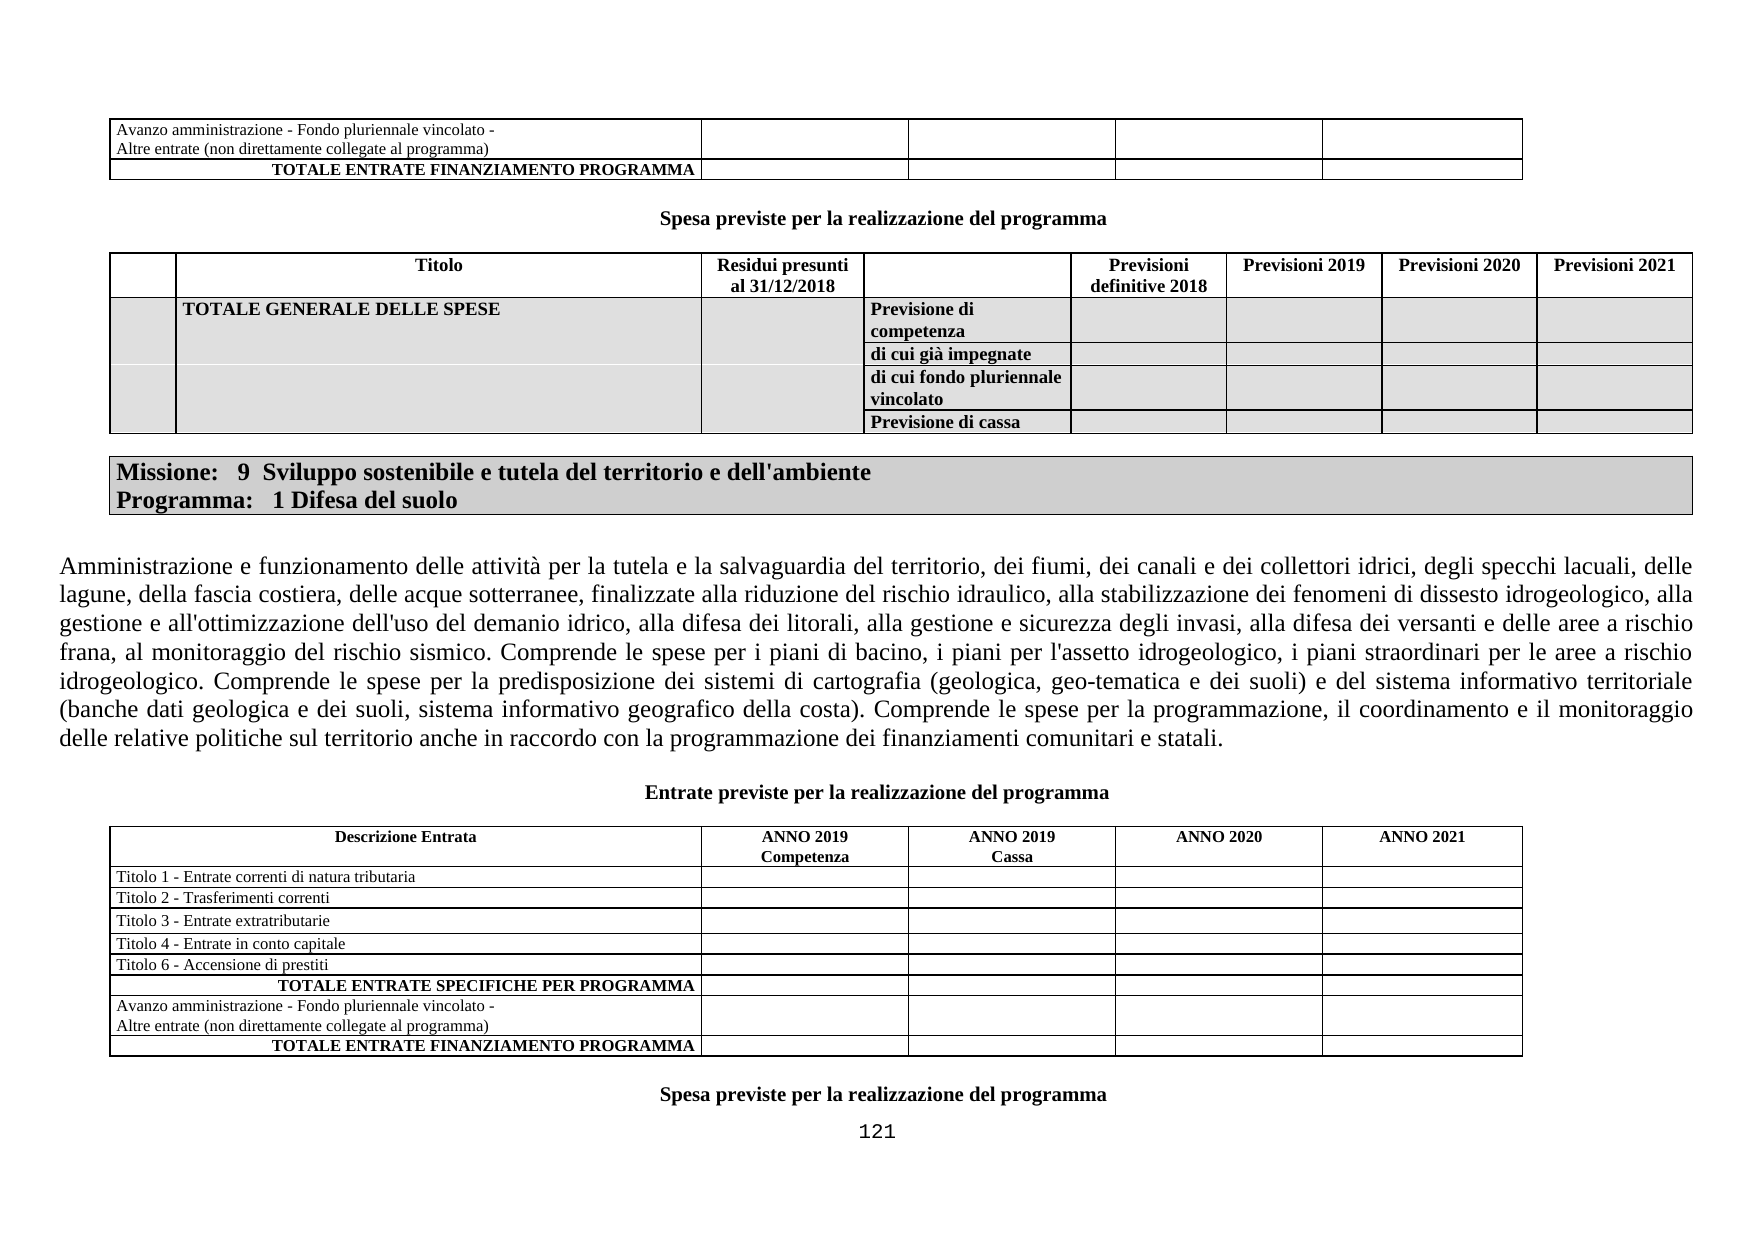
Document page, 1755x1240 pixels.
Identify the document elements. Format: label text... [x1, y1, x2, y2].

table_cell [1116, 867, 1322, 886]
table_cell Avanzo amministrazione - Fondo pluriennale vincolato - Altre entrate (non direttamente collegate al programma) [111, 120, 701, 158]
table_cell [1116, 160, 1322, 179]
table_cell [1383, 298, 1536, 341]
table_cell [1538, 366, 1692, 409]
table_cell [909, 120, 1115, 158]
table_cell [702, 955, 908, 974]
table_cell [1323, 1036, 1522, 1055]
table_cell [702, 160, 908, 179]
table_cell [1323, 909, 1522, 932]
table_cell [1072, 298, 1226, 341]
table_cell [1323, 120, 1522, 158]
table_cell [702, 298, 863, 341]
text Spesa previste per la realizzazione del programma [59, 1078, 1695, 1107]
table_header Previsioni 2019 [1227, 254, 1381, 297]
table_cell [702, 909, 908, 932]
table_cell [1116, 976, 1322, 995]
table_header Residui presunti al 31/12/2018 [702, 254, 863, 297]
table_header Missione: 9 Sviluppo sostenibile e tutela del territorio e dell'ambiente [110, 457, 1692, 485]
table_cell [702, 888, 908, 907]
table_cell Titolo 2 - Trasferimenti correnti [111, 888, 701, 907]
table_header ANNO 2020 [1116, 827, 1322, 866]
table_cell [1072, 366, 1226, 409]
table_cell [111, 409, 175, 432]
table_cell [111, 365, 175, 409]
table_cell [1323, 955, 1522, 974]
table_cell [1323, 996, 1522, 1034]
table_cell [909, 888, 1115, 907]
table_header [111, 254, 175, 297]
table_cell [1227, 411, 1381, 432]
table_cell [702, 365, 863, 409]
table_header Previsioni definitive 2018 [1072, 254, 1226, 297]
table_cell [702, 996, 908, 1034]
table_cell Avanzo amministrazione - Fondo pluriennale vincolato - Altre entrate (non direttamente collegate al programma) [111, 996, 701, 1034]
table_cell [909, 160, 1115, 179]
table_cell [111, 298, 175, 341]
table_cell [1116, 1036, 1322, 1055]
table_cell [702, 1036, 908, 1055]
table_cell Titolo 3 - Entrate extratributarie [111, 909, 701, 932]
table_cell [1072, 343, 1226, 364]
table_cell [111, 341, 175, 364]
table_cell [909, 934, 1115, 953]
table_cell [1538, 298, 1692, 341]
table_header Previsioni 2021 [1538, 254, 1692, 297]
table_cell di cui già impegnate [865, 343, 1070, 364]
table_cell [1227, 343, 1381, 364]
table_cell [909, 996, 1115, 1034]
table_header [865, 254, 1070, 297]
table_cell [1116, 934, 1322, 953]
table_cell [702, 976, 908, 995]
table_cell [909, 909, 1115, 932]
table_cell [909, 867, 1115, 886]
table_cell [1072, 411, 1226, 432]
table_header ANNO 2019 Cassa [909, 827, 1115, 866]
table_cell [1116, 888, 1322, 907]
table_cell [1116, 996, 1322, 1034]
table_cell [1538, 411, 1692, 432]
table_cell [909, 955, 1115, 974]
table_cell [1227, 366, 1381, 409]
table_cell [1323, 867, 1522, 886]
table_cell [1227, 298, 1381, 341]
table_cell [1116, 955, 1322, 974]
table_cell [1383, 343, 1536, 364]
table_cell TOTALE ENTRATE FINANZIAMENTO PROGRAMMA [111, 160, 701, 179]
table_cell Previsione di competenza [865, 298, 1070, 341]
table_cell [702, 120, 908, 158]
table_cell [177, 409, 701, 432]
table_cell [702, 867, 908, 886]
table_cell [1323, 934, 1522, 953]
table_cell [909, 1036, 1115, 1055]
table_header ANNO 2021 [1323, 827, 1522, 866]
table_header Previsioni 2020 [1383, 254, 1536, 297]
table_cell Titolo 4 - Entrate in conto capitale [111, 934, 701, 953]
table_cell TOTALE ENTRATE SPECIFICHE PER PROGRAMMA [111, 976, 701, 995]
table_cell [177, 341, 701, 364]
table_cell [1116, 120, 1322, 158]
table_cell Titolo 1 - Entrate correnti di natura tributaria [111, 867, 701, 886]
table_cell Programma: 1 Difesa del suolo [110, 485, 1692, 514]
table_cell [1538, 343, 1692, 364]
table_cell [702, 341, 863, 364]
table_cell [702, 934, 908, 953]
table_cell TOTALE GENERALE DELLE SPESE [177, 298, 701, 341]
table_header ANNO 2019 Competenza [702, 827, 908, 866]
table_header Titolo [177, 254, 701, 297]
table_cell TOTALE ENTRATE FINANZIAMENTO PROGRAMMA [111, 1036, 701, 1055]
table_cell [909, 976, 1115, 995]
table_cell [1323, 976, 1522, 995]
table_cell di cui fondo pluriennale vincolato [865, 366, 1070, 409]
text Entrate previste per la realizzazione del programma [59, 780, 1695, 804]
text Spesa previste per la realizzazione del programma [59, 202, 1695, 231]
table_cell Titolo 6 - Accensione di prestiti [111, 955, 701, 974]
table_cell [1323, 888, 1522, 907]
table_cell [1116, 909, 1322, 932]
table_cell [1383, 366, 1536, 409]
table_cell Previsione di cassa [865, 411, 1070, 432]
table_header Descrizione Entrata [111, 827, 701, 866]
text Amministrazione e funzionamento delle attività per la tutela e la salvaguardia del territorio, dei fiumi, dei canali e dei collettori idrici, degli specchi lacuali, delle lagune, della fascia costiera, delle acque sotterranee, finalizzate alla riduzione del rischio idraulico, alla stabilizzazione dei fenomeni di dissesto idrogeologico, alla gestione e all'ottimizzazione dell'uso del demanio idrico, alla difesa dei litorali, alla gestione e sicurezza degli invasi, alla difesa dei versanti e delle aree a rischio frana, al monitoraggio del rischio sismico. Comprende le spese per i piani di bacino, i piani per l'assetto idrogeologico, i piani straordinari per le aree a rischio idrogeologico. Comprende le spese per la predisposizione dei sistemi di cartografia (geologica, geo-tematica e dei suoli) e del sistema informativo territoriale (banche dati geologica e dei suoli, sistema informativo geografico della costa). Comprende le spese per la programmazione, il coordinamento e il monitoraggio delle relative politiche sul territorio anche in raccordo con la programmazione dei finanziamenti comunitari e statali. [59, 551, 1695, 752]
table_cell [702, 409, 863, 432]
table_cell [177, 365, 701, 409]
table_cell [1383, 411, 1536, 432]
table_cell [1323, 160, 1522, 179]
